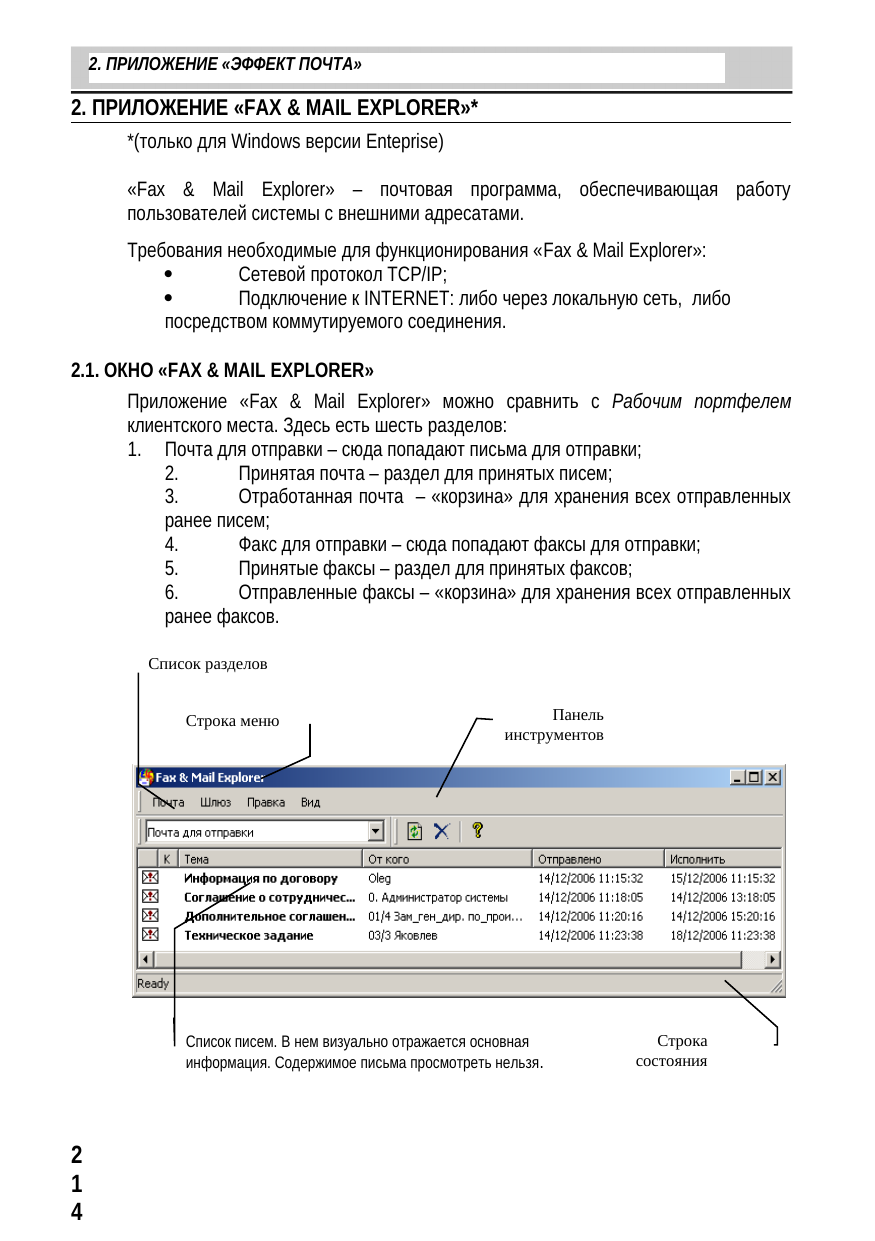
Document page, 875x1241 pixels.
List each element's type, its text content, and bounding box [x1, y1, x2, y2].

list Факс для отправки – сюда попадают факсы для отправки; [164, 532, 791, 556]
text Требования необходимые для функционирования «Fax & Mail Explorer»: [127, 237, 791, 261]
list Почта для отправки – сюда попадают письма для отправки; [127, 436, 791, 460]
list Отработанная почта – «корзина» для хранения всех отправленных ранее писем; [164, 484, 791, 532]
list Отправленные факсы – «корзина» для хранения всех отправленных ранее факсов. [164, 580, 791, 628]
subtitle 2.1. Окно «FAX & Mail explorer» [71, 358, 791, 382]
text Приложение «Fax & Mail Explorer» можно сравнить с Рабочим портфелем клиентского места. Здесь есть шесть разделов: [127, 388, 791, 436]
list Сетевой протокол TCP/IP; [164, 261, 791, 285]
text *(только для Windows версии Enteprise) [127, 129, 791, 153]
text «Fax & Mail Explorer» – почтовая программа, обеспечивающая работу пользователей системы с внешними адресатами. [127, 177, 791, 225]
list Принятая почта – раздел для принятых писем; [164, 460, 791, 484]
list Подключение к INTERNET: либо через локальную сеть, либо посредством коммутируемого соединения. [164, 285, 791, 333]
subtitle 2. ПРИЛОЖЕНИЕ «FAX & Mail explorer»* [71, 94, 791, 122]
list Принятые факсы – раздел для принятых факсов; [164, 556, 791, 580]
